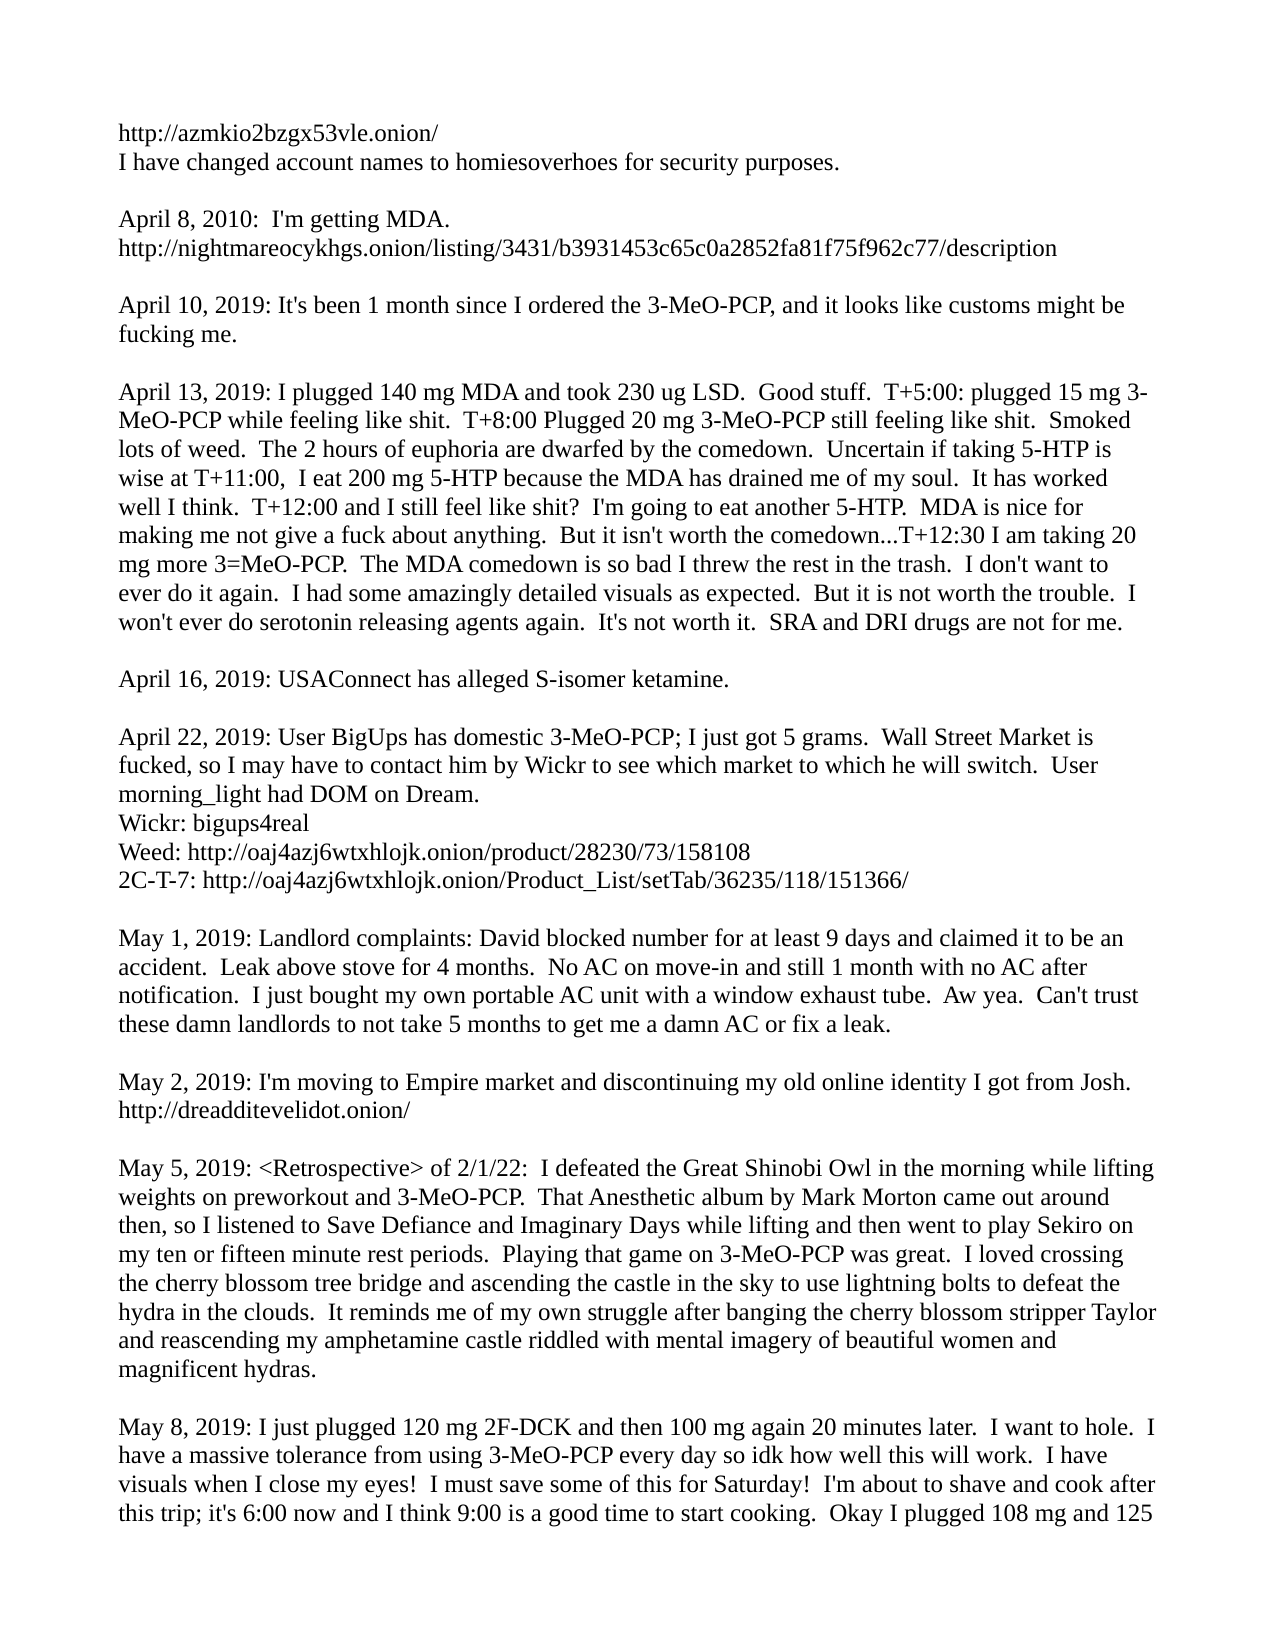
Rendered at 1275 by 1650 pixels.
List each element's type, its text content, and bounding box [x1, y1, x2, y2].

text April 22, 2019: User BigUps has domestic 3-MeO-PCP; I just got 5 grams. Wall Street Market is fucked, so I may have to contact him by Wickr to see which market to which he will switch. User morning_light had DOM on Dream. [118, 722, 1157, 808]
text April 8, 2010: I'm getting MDA. [118, 204, 1157, 233]
text April 13, 2019: I plugged 140 mg MDA and took 230 ug LSD. Good stuff. T+5:00: plugged 15 mg 3-MeO-PCP while feeling like shit. T+8:00 Plugged 20 mg 3-MeO-PCP still feeling like shit. Smoked lots of weed. The 2 hours of euphoria are dwarfed by the comedown. Uncertain if taking 5-HTP is wise at T+11:00, I eat 200 mg 5-HTP because the MDA has drained me of my soul. It has worked well I think. T+12:00 and I still feel like shit? I'm going to eat another 5-HTP. MDA is nice for making me not give a fuck about anything. But it isn't worth the comedown...T+12:30 I am taking 20 mg more 3=MeO-PCP. The MDA comedown is so bad I threw the rest in the trash. I don't want to ever do it again. I had some amazingly detailed visuals as expected. But it is not worth the trouble. I won't ever do serotonin releasing agents again. It's not worth it. SRA and DRI drugs are not for me. [118, 377, 1157, 636]
text http://nightmareocykhgs.onion/listing/3431/b3931453c65c0a2852fa81f75f962c77/description [118, 233, 1157, 262]
text Wickr: bigups4real [118, 808, 1157, 837]
text Weed: http://oaj4azj6wtxhlojk.onion/product/28230/73/158108 [118, 837, 1157, 866]
text http://azmkio2bzgx53vle.onion/ [118, 118, 1157, 147]
text May 2, 2019: I'm moving to Empire market and discontinuing my old online identity I got from Josh. [118, 1067, 1157, 1096]
text April 16, 2019: USAConnect has alleged S-isomer ketamine. [118, 664, 1157, 693]
text April 10, 2019: It's been 1 month since I ordered the 3-MeO-PCP, and it looks like customs might be fucking me. [118, 291, 1157, 348]
text May 5, 2019: <Retrospective> of 2/1/22: I defeated the Great Shinobi Owl in the morning while lifting weights on preworkout and 3-MeO-PCP. That Anesthetic album by Mark Morton came out around then, so I listened to Save Defiance and Imaginary Days while lifting and then went to play Sekiro on my ten or fifteen minute rest periods. Playing that game on 3-MeO-PCP was great. I loved crossing the cherry blossom tree bridge and ascending the castle in the sky to use lightning bolts to defeat the hydra in the clouds. It reminds me of my own struggle after banging the cherry blossom stripper Taylor and reascending my amphetamine castle riddled with mental imagery of beautiful women and magnificent hydras. [118, 1153, 1157, 1383]
text May 8, 2019: I just plugged 120 mg 2F-DCK and then 100 mg again 20 minutes later. I want to hole. I have a massive tolerance from using 3-MeO-PCP every day so idk how well this will work. I have visuals when I close my eyes! I must save some of this for Saturday! I'm about to shave and cook after this trip; it's 6:00 now and I think 9:00 is a good time to start cooking. Okay I plugged 108 mg and 125 [118, 1412, 1157, 1527]
text I have changed account names to homiesoverhoes for security purposes. [118, 147, 1157, 176]
text http://dreadditevelidot.onion/ [118, 1096, 1157, 1124]
text 2C-T-7: http://oaj4azj6wtxhlojk.onion/Product_List/setTab/36235/118/151366/ [118, 866, 1157, 894]
text May 1, 2019: Landlord complaints: David blocked number for at least 9 days and claimed it to be an accident. Leak above stove for 4 months. No AC on move-in and still 1 month with no AC after notification. I just bought my own portable AC unit with a window exhaust tube. Aw yea. Can't trust these damn landlords to not take 5 months to get me a damn AC or fix a leak. [118, 923, 1157, 1038]
